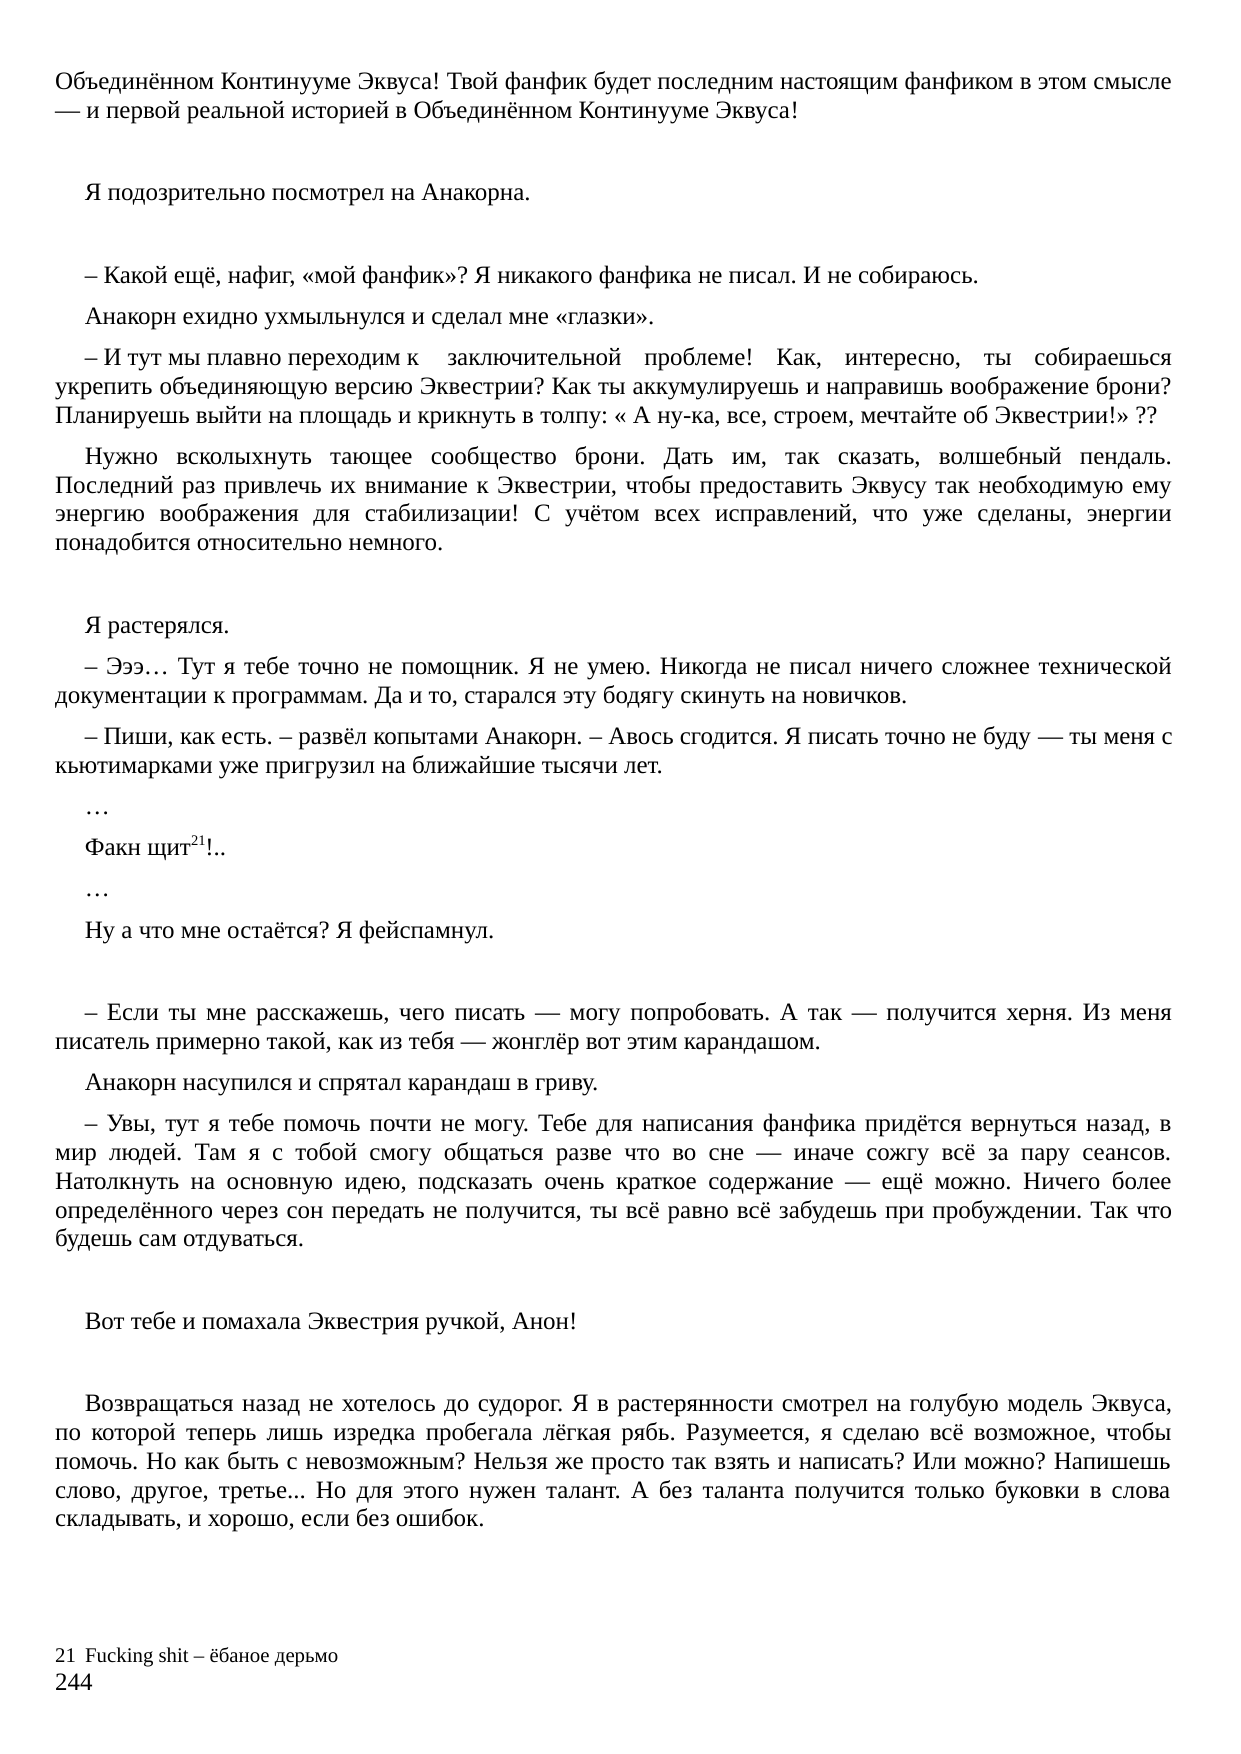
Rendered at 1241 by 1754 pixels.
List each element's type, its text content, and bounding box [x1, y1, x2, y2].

text – Пиши, как есть. – развёл копытами Анакорн. – Авось сгодится. Я писать точно не буду — ты меня с кьютимарками уже пригрузил на ближайшие тысячи лет. [55, 721, 1173, 778]
text Я подозрительно посмотрел на Анакорна. [55, 177, 1173, 206]
text … [55, 791, 1173, 820]
text Возвращаться назад не хотелось до судорог. Я в растерянности смотрел на голубую модель Эквуса, по которой теперь лишь изредка пробегала лёгкая рябь. Разумеется, я сделаю всё возможное, чтобы помочь. Но как быть с невозможным? Нельзя же просто так взять и написать? Или можно? Напишешь слово, другое, третье... Но для этого нужен талант. А без таланта получится только буковки в слова складывать, и хорошо, если без ошибок. [55, 1388, 1173, 1532]
text … [55, 873, 1173, 902]
text Fucking shit – ёбаное дерьмо [55, 1642, 1173, 1667]
text – Если ты мне расскажешь, чего писать — могу попробовать. А так — получится херня. Из меня писатель примерно такой, как из тебя — жонглёр вот этим карандашом. [55, 997, 1173, 1055]
text Вот тебе и помахала Эквестрия ручкой, Анон! [55, 1306, 1173, 1335]
text Объединённом Континууме Эквуса! Твой фанфик будет последним настоящим фанфиком в этом смысле — и первой реальной историей в Объединённом Континууме Эквуса! [55, 66, 1173, 123]
text Ну а что мне остаётся? Я фейспамнул. [55, 915, 1173, 943]
text Я растерялся. [55, 610, 1173, 638]
text Анакорн ехидно ухмыльнулся и сделал мне «глазки». [55, 301, 1173, 330]
text Нужно всколыхнуть тающее сообщество брони. Дать им, так сказать, волшебный пендаль. Последний раз привлечь их внимание к Эквестрии, чтобы предоставить Эквусу так необходимую ему энергию воображения для стабилизации! С учётом всех исправлений, что уже сделаны, энергии понадобится относительно немного. [55, 441, 1173, 556]
text – Увы, тут я тебе помочь почти не могу. Тебе для написания фанфика придётся вернуться назад, в мир людей. Там я с тобой смогу общаться разве что во сне — иначе сожгу всё за пару сеансов. Натолкнуть на основную идею, подсказать очень краткое содержание — ещё можно. Ничего более определённого через сон передать не получится, ты всё равно всё забудешь при пробуждении. Так что будешь сам отдуваться. [55, 1108, 1173, 1252]
text Факн щит!.. [55, 832, 1173, 861]
text – И тут мы плавно переходим к заключительной проблеме! Как, интересно, ты собираешься укрепить объединяющую версию Эквестрии? Как ты аккумулируешь и направишь воображение брони? Планируешь выйти на площадь и крикнуть в толпу: « А ну-ка, все, строем, мечтайте об Эквестрии!» ?? [55, 342, 1173, 428]
text Анакорн насупился и спрятал карандаш в гриву. [55, 1067, 1173, 1096]
text – Эээ… Тут я тебе точно не помощник. Я не умею. Никогда не писал ничего сложнее технической документации к программам. Да и то, старался эту бодягу скинуть на новичков. [55, 651, 1173, 708]
text – Какой ещё, нафиг, «мой фанфик»? Я никакого фанфика не писал. И не собираюсь. [55, 260, 1173, 288]
